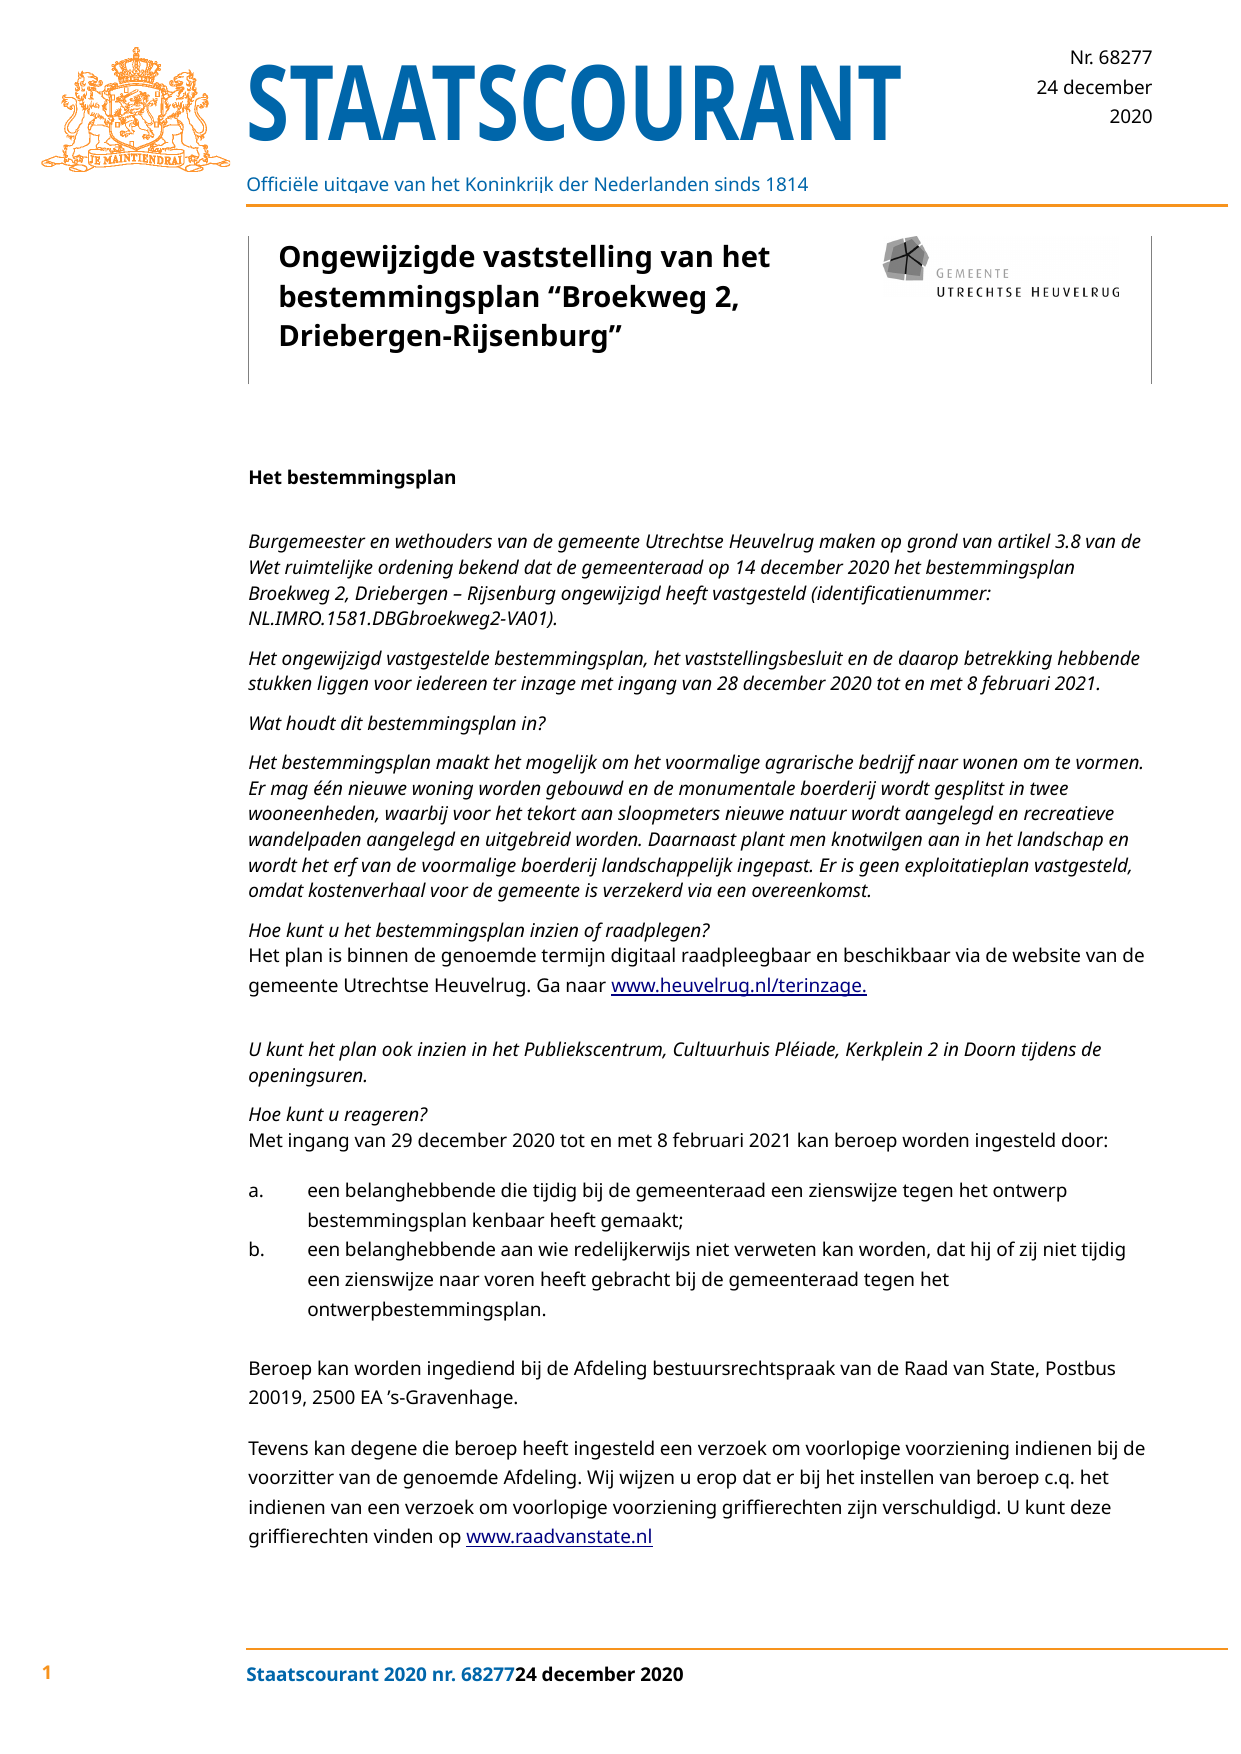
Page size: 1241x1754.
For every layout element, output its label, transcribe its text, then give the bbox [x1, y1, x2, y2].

list een belanghebbende die tijdig bij de gemeenteraad een zienswijze tegen het ontwerp bestemmingsplan kenbaar heeft gemaakt; [248, 1177, 1152, 1233]
text Het plan is binnen de genoemde termijn digitaal raadpleegbaar en beschikbaar via de website van de gemeente Utrechtse Heuvelrug. Ga naar www.heuvelrug.nl/terinzage. [248, 943, 1152, 998]
text Burgemeester en wethouders van de gemeente Utrechtse Heuvelrug maken op grond van artikel 3.8 van de Wet ruimtelijke ordening bekend dat de gemeenteraad op 14 december 2020 het bestemmingsplan Broekweg 2, Driebergen – Rijsenburg ongewijzigd heeft vastgesteld (identificatienummer: NL.IMRO.1581.DBGbroekweg2-VA01). [248, 528, 1152, 631]
picture [41, 47, 231, 172]
text U kunt het plan ook inzien in het Publiekscentrum, Cultuurhuis Pléiade, Kerkplein 2 in Doorn tijdens de openingsuren. [248, 1036, 1152, 1088]
text Beroep kan worden ingediend bij de Afdeling bestuursrechtspraak van de Raad van State, Postbus 20019, 2500 EA ’s-Gravenhage. [248, 1355, 1152, 1410]
text Het bestemmingsplan [248, 464, 1152, 490]
text Met ingang van 29 december 2020 tot en met 8 februari 2021 kan beroep worden ingesteld door: [248, 1127, 1152, 1153]
text Hoe kunt u het bestemmingsplan inzien of raadplegen? [248, 917, 1152, 943]
list een belanghebbende aan wie redelijkerwijs niet verweten kan worden, dat hij of zij niet tijdig een zienswijze naar voren heeft gebracht bij de gemeenteraad tegen het ontwerpbestemmingsplan. [248, 1237, 1152, 1321]
text Wat houdt dit bestemmingsplan in? [248, 710, 1152, 736]
table_header [850, 236, 1151, 384]
picture [882, 236, 1119, 297]
text Tevens kan degene die beroep heeft ingesteld een verzoek om voorlopige voorziening indienen bij de voorzitter van de genoemde Afdeling. Wij wijzen u erop dat er bij het instellen van beroep c.q. het indienen van een verzoek om voorlopige voorziening griffierechten zijn verschuldigd. U kunt deze griffierechten vinden op www.raadvanstate.nl [248, 1435, 1152, 1549]
text Hoe kunt u reageren? [248, 1101, 1152, 1127]
text Het bestemmingsplan maakt het mogelijk om het voormalige agrarische bedrijf naar wonen om te vormen. Er mag één nieuwe woning worden gebouwd en de monumentale boerderij wordt gesplitst in twee wooneenheden, waarbij voor het tekort aan sloopmeters nieuwe natuur wordt aangelegd en recreatieve wandelpaden aangelegd en uitgebreid worden. Daarnaast plant men knotwilgen aan in het landschap en wordt het erf van de voormalige boerderij landschappelijk ingepast. Er is geen exploitatieplan vastgesteld, omdat kostenverhaal voor de gemeente is verzekerd via een overeenkomst. [248, 749, 1152, 903]
text Het ongewijzigd vastgestelde bestemmingsplan, het vaststellingsbesluit en de daarop betrekking hebbende stukken liggen voor iedereen ter inzage met ingang van 28 december 2020 tot en met 8 februari 2021. [248, 645, 1152, 696]
table_header Ongewijzigde vaststelling van het bestemmingsplan “Broekweg 2, Driebergen-Rijsenburg” [249, 236, 850, 384]
